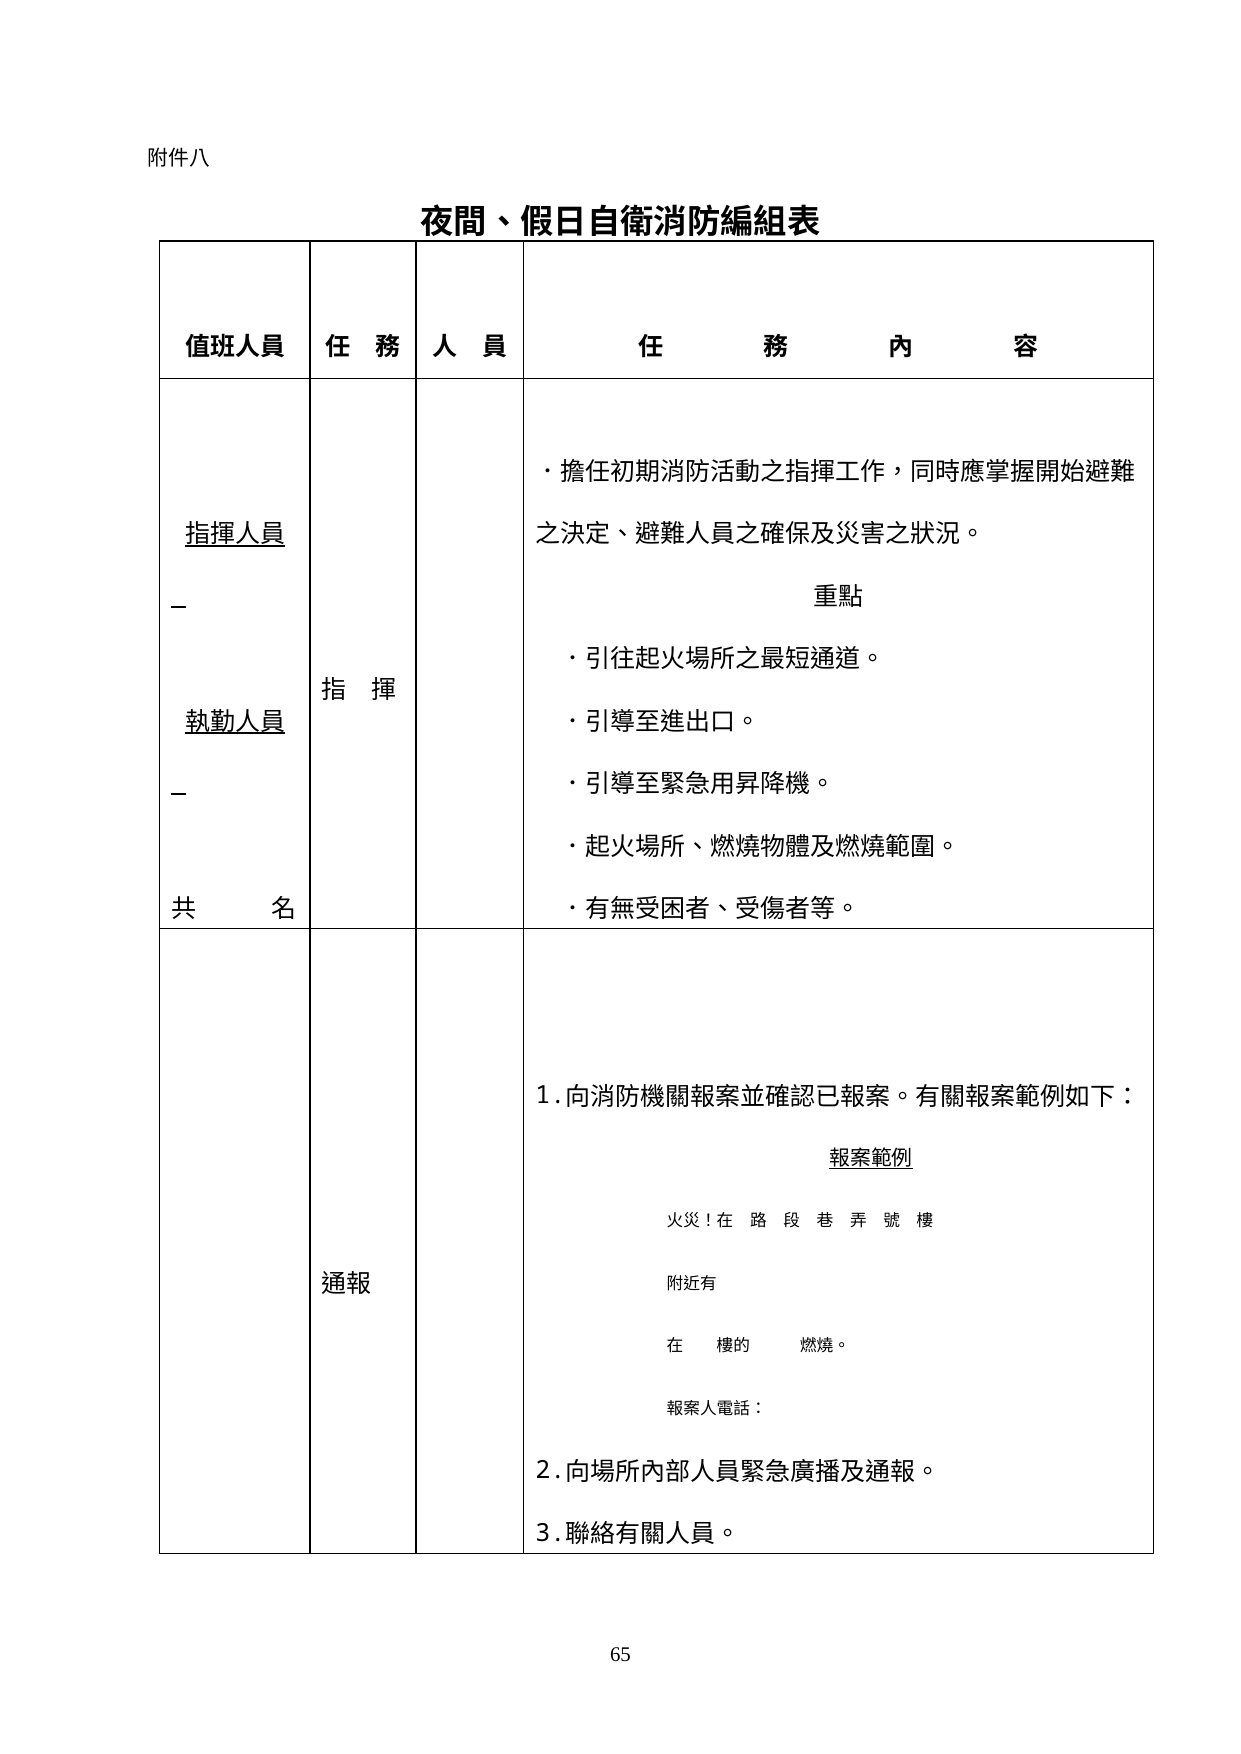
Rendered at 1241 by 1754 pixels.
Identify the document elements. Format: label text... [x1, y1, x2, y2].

text 附件八 [148, 115, 1092, 178]
table_header 值班人員 [160, 242, 309, 378]
table_header 任 務 內 容 [524, 242, 1153, 378]
table_cell 通報 [311, 929, 415, 1553]
table_header 人 員 [417, 242, 523, 378]
table_cell ．擔任初期消防活動之指揮工作，同時應掌握開始避難之決定、避難人員之確保及災害之狀況。 重點 ．引往起火場所之最短通道。 ．引導至進出口。 ．引導至緊急用昇降機。 ．起火場所、燃燒物體及燃燒範圍。 ．有無受困者、受傷者等。 [524, 379, 1153, 928]
table_cell [417, 379, 523, 928]
table_header 報案範例 火災！在○路○段○巷○弄○號○樓 附近有○○○○○○○○ 在○○樓的○○○燃燒。 報案人電話：○○○－○○○○ [655, 1115, 1086, 1428]
text 夜間、假日自衛消防編組表 [148, 178, 1092, 240]
table_cell 指揮人員 執勤人員 共 名 [160, 379, 309, 928]
table_cell [417, 929, 523, 1553]
table_cell [160, 929, 309, 1553]
table_header 任 務 [311, 242, 415, 378]
table_cell 指 揮 [311, 379, 415, 928]
table_cell 1.向消防機關報案並確認已報案。有關報案範例如下： 2.向場所內部人員緊急廣播及通報。 3.聯絡有關人員。 [524, 929, 1153, 1553]
